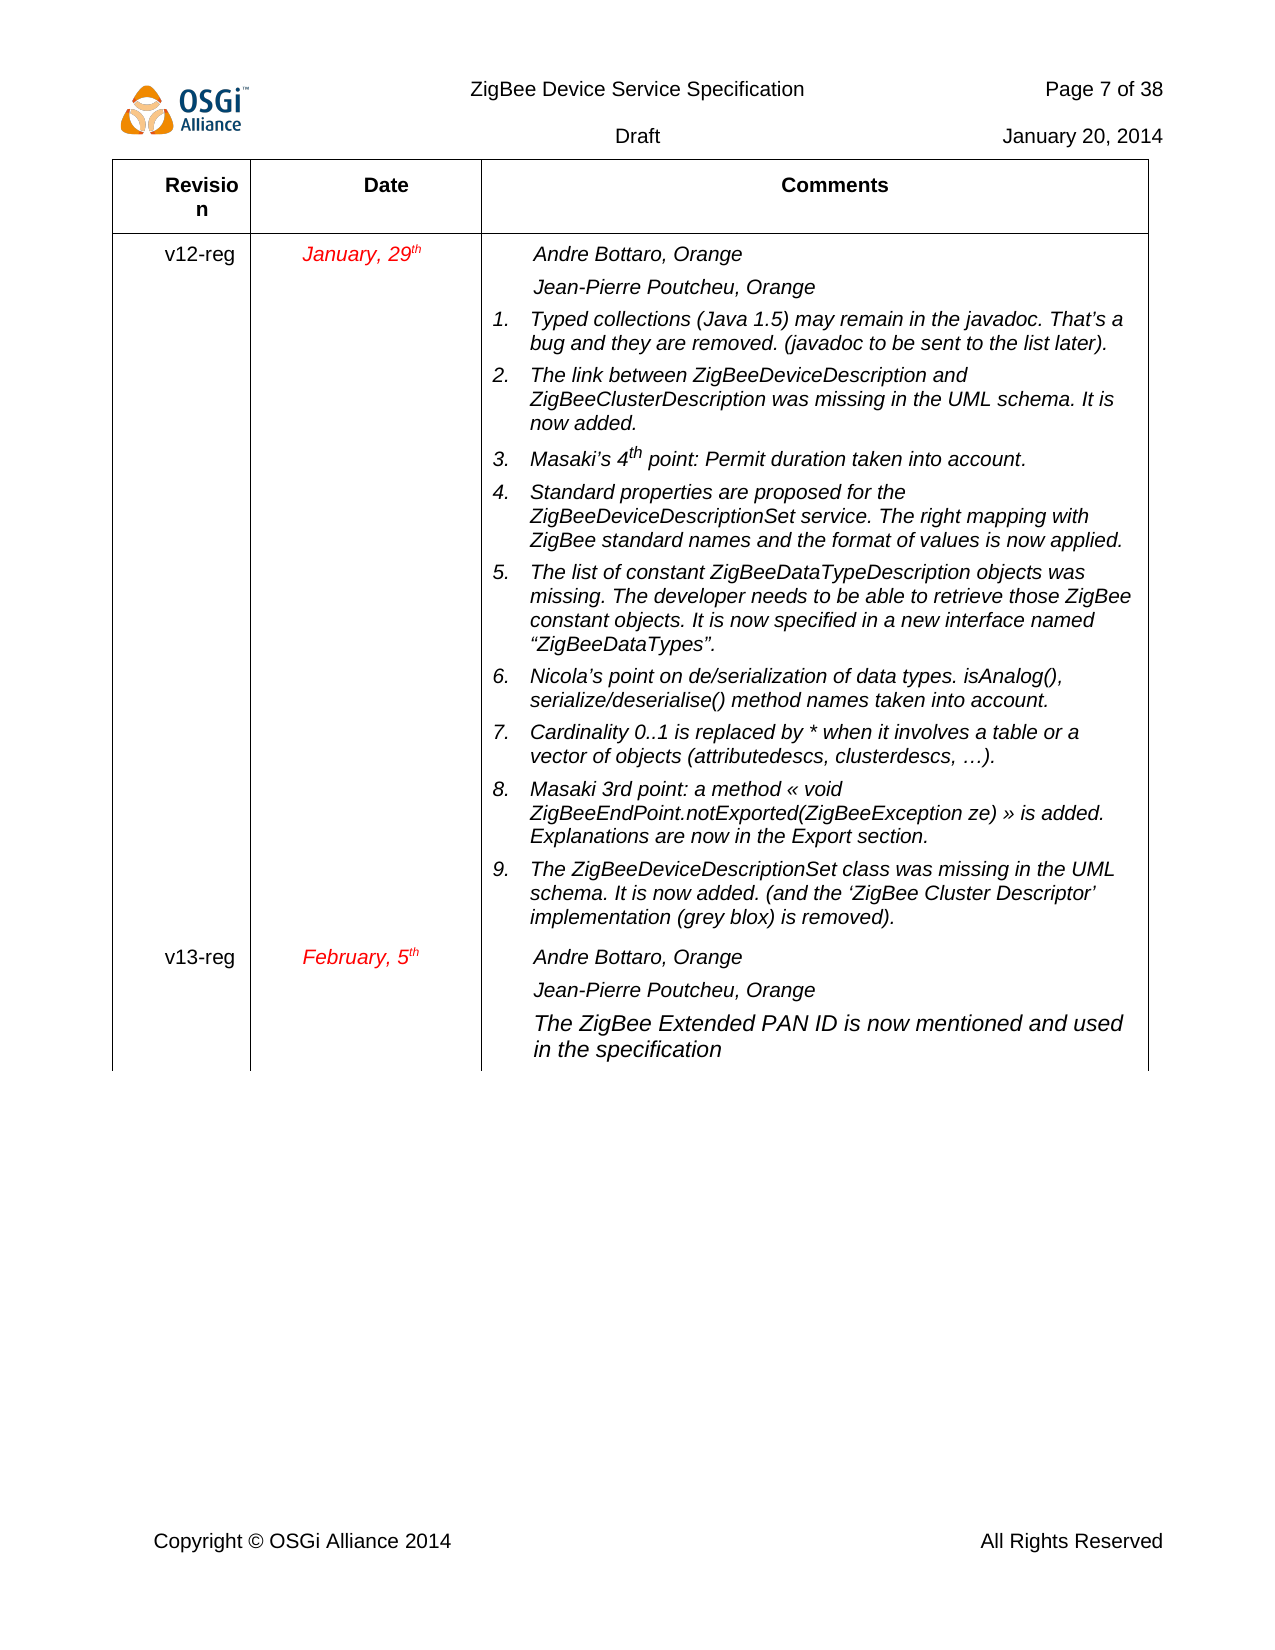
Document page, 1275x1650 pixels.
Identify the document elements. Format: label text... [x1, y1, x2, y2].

picture [113, 78, 257, 142]
table_cell v13-reg [113, 937, 250, 1071]
table_header Date [251, 160, 481, 233]
table_cell January, 29th [251, 234, 481, 937]
table_header Revision [113, 160, 250, 233]
table_cell Andre Bottaro, Orange Jean-Pierre Poutcheu, Orange The ZigBee Extended PAN ID is now mentioned and used in the specification [482, 937, 1148, 1071]
table_cell v12-reg [113, 234, 250, 937]
table_header Comments [482, 160, 1148, 233]
table_cell February, 5th [251, 937, 481, 1071]
table_cell Andre Bottaro, Orange Jean-Pierre Poutcheu, Orange Typed collections (Java 1.5) may remain in the javadoc. That’s a bug and they are removed. (javadoc to be sent to the list later). The link between ZigBeeDeviceDescription and ZigBeeClusterDescription was missing in the UML schema. It is now added. Masaki’s 4th point: Permit duration taken into account. Standard properties are proposed for the ZigBeeDeviceDescriptionSet service. The right mapping with ZigBee standard names and the format of values is now applied. The list of constant ZigBeeDataTypeDescription objects was missing. The developer needs to be able to retrieve those ZigBee constant objects. It is now specified in a new interface named “ZigBeeDataTypes”. Nicola’s point on de/serialization of data types. isAnalog(), serialize/deserialise() method names taken into account. Cardinality 0..1 is replaced by * when it involves a table or a vector of objects (attributedescs, clusterdescs, …). Masaki 3rd point: a method « void ZigBeeEndPoint.notExported(ZigBeeException ze) » is added. Explanations are now in the Export section. The ZigBeeDeviceDescriptionSet class was missing in the UML schema. It is now added. (and the ‘ZigBee Cluster Descriptor’ implementation (grey blox) is removed). [482, 234, 1148, 937]
